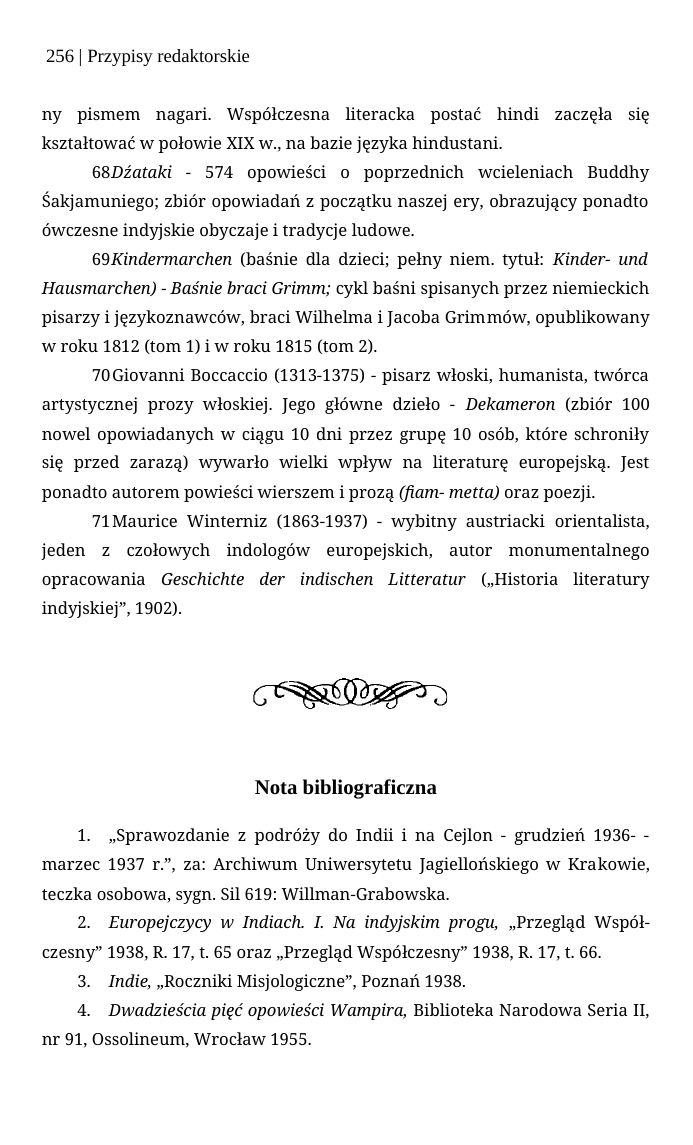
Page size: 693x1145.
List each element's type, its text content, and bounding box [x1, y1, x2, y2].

list „Sprawozdanie z podróży do Indii i na Cejlon - grudzień 1936- -marzec 1937 r.”, za: Archiwum Uniwersytetu Jagiellońskiego w Kra­kowie, teczka osobowa, sygn. Sil 619: Willman-Grabowska. [42, 824, 650, 905]
text Nota bibliograficzna [42, 775, 650, 799]
list Giovanni Boccaccio (1313-1375) - pisarz włoski, humanista, twórca artystycznej prozy włoskiej. Jego główne dzieło - Dekameron (zbiór 100 nowel opowiadanych w ciągu 10 dni przez grupę 10 osób, które schroniły się przed zarazą) wywarło wielki wpływ na literaturę europejską. Jest ponadto autorem powieści wierszem i prozą (fiam- metta) oraz poezji. [42, 364, 650, 503]
list Indie, „Roczniki Misjologiczne”, Poznań 1938. [42, 969, 650, 992]
list Europejczycy w Indiach. I. Na indyjskim progu, „Przegląd Współ­czesny” 1938, R. 17, t. 65 oraz „Przegląd Współczesny” 1938, R. 17, t. 66. [42, 911, 650, 963]
list Dwadzieścia pięć opowieści Wampira, Biblioteka Narodowa Seria II, nr 91, Ossolineum, Wrocław 1955. [42, 998, 650, 1050]
text ny pismem nagari. Współczesna literacka postać hindi zaczęła się kształtować w połowie XIX w., na bazie języka hindustani. [42, 102, 650, 154]
text 256 | Przypisy redaktorskie [46, 45, 314, 67]
list Maurice Winterniz (1863-1937) - wybitny austriacki orienta­lista, jeden z czołowych indologów europejskich, autor monumental­nego opracowania Geschichte der indischen Litteratur („Historia litera­tury indyjskiej”, 1902). [42, 509, 650, 617]
picture [253, 678, 448, 709]
list Dźataki - 574 opowieści o poprzednich wcieleniach Buddhy Śakjamuniego; zbiór opowiadań z początku naszej ery, obrazujący ponadto ówczesne indyjskie obyczaje i tradycje ludowe. [42, 161, 650, 241]
list Kindermarchen (baśnie dla dzieci; pełny niem. tytuł: Kinder- und Hausmarchen) - Baśnie braci Grimm; cykl baśni spisanych przez niemieckich pisarzy i językoznawców, braci Wilhelma i Jacoba Grim­mów, opublikowany w roku 1812 (tom 1) i w roku 1815 (tom 2). [42, 248, 650, 358]
